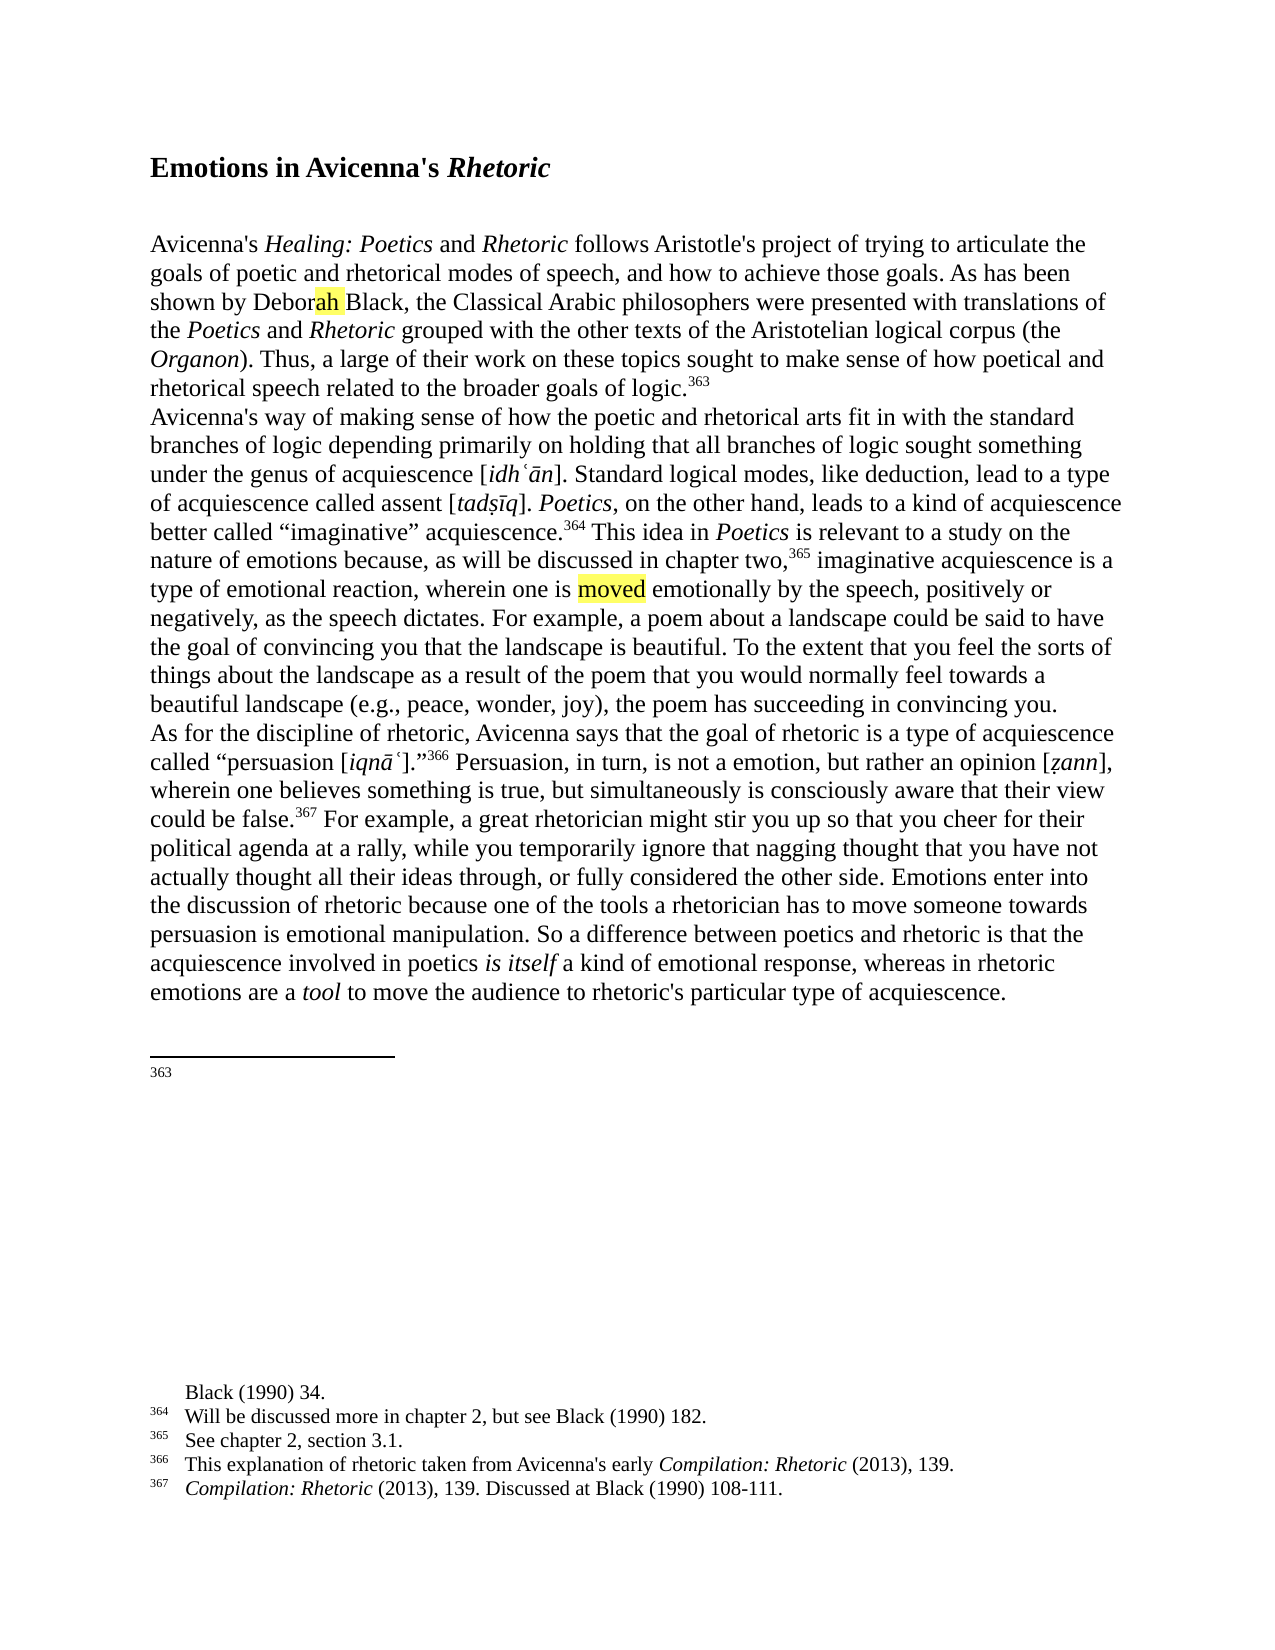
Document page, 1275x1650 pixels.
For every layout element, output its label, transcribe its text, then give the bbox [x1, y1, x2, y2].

text Compilation: Rhetoric (2013), 139. Discussed at Black (1990) 108-111. [150, 1476, 1125, 1500]
text Will be discussed more in chapter 2, but see Black (1990) 182. [150, 1404, 1125, 1428]
text Black (1990) 34. [150, 1380, 1125, 1404]
text See chapter 2, section 3.1. [150, 1428, 1125, 1452]
text As for the discipline of rhetoric, Avicenna says that the goal of rhetoric is a type of acquiescence called “persuasion [iqnāʿ].” Persuasion, in turn, is not a emotion, but rather an opinion [ẓann], wherein one believes something is true, but simultaneously is consciously aware that their view could be false. For example, a great rhetorician might stir you up so that you cheer for their political agenda at a rally, while you temporarily ignore that nagging thought that you have not actually thought all their ideas through, or fully considered the other side. Emotions enter into the discussion of rhetoric because one of the tools a rhetorician has to move someone towards persuasion is emotional manipulation. So a difference between poetics and rhetoric is that the acquiescence involved in poetics is itself a kind of emotional response, whereas in rhetoric emotions are a tool to move the audience to rhetoric's particular type of acquiescence. [150, 718, 1125, 1005]
text This explanation of rhetoric taken from Avicenna's early Compilation: Rhetoric (2013), 139. [150, 1452, 1125, 1476]
text Avicenna's Healing: Poetics and Rhetoric follows Aristotle's project of trying to articulate the goals of poetic and rhetorical modes of speech, and how to achieve those goals. As has been shown by Deborah Black, the Classical Arabic philosophers were presented with translations of the Poetics and Rhetoric grouped with the other texts of the Aristotelian logical corpus (the Organon). Thus, a large of their work on these topics sought to make sense of how poetical and rhetorical speech related to the broader goals of logic. [150, 229, 1125, 402]
subtitle Emotions in Avicenna's Rhetoric [150, 150, 1125, 183]
text Avicenna's way of making sense of how the poetic and rhetorical arts fit in with the standard branches of logic depending primarily on holding that all branches of logic sought something under the genus of acquiescence [idhʿān]. Standard logical modes, like deduction, lead to a type of acquiescence called assent [tadṣīq]. Poetics, on the other hand, leads to a kind of acquiescence better called “imaginative” acquiescence. This idea in Poetics is relevant to a study on the nature of emotions because, as will be discussed in chapter two, imaginative acquiescence is a type of emotional reaction, wherein one is moved emotionally by the speech, positively or negatively, as the speech dictates. For example, a poem about a landscape could be said to have the goal of convincing you that the landscape is beautiful. To the extent that you feel the sorts of things about the landscape as a result of the poem that you would normally feel towards a beautiful landscape (e.g., peace, wonder, joy), the poem has succeeding in convincing you. [150, 402, 1125, 718]
